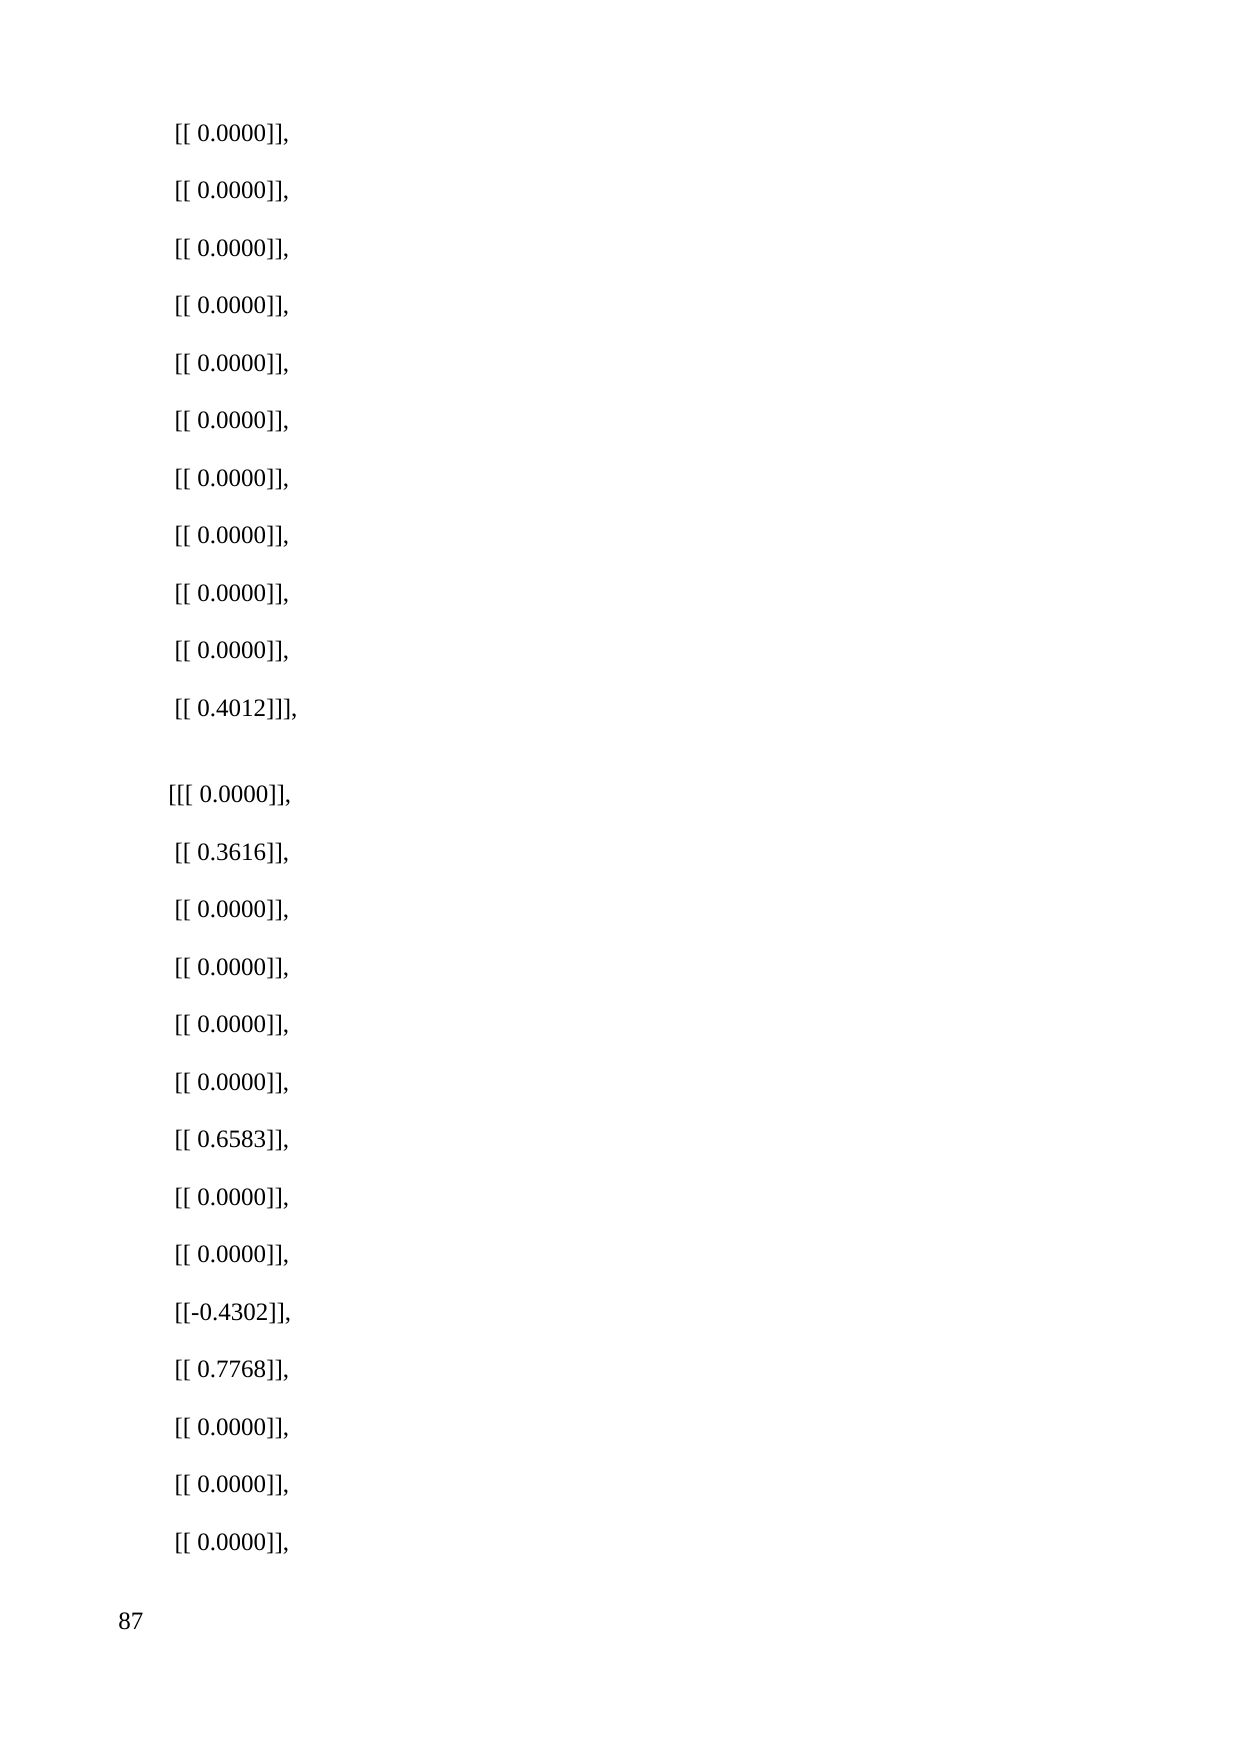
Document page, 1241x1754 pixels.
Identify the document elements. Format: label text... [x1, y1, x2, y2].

text [[ 0.0000]], [118, 1527, 1122, 1556]
text [[ 0.0000]], [118, 894, 1122, 923]
text [[ 0.0000]], [118, 406, 1122, 434]
text [[-0.4302]], [118, 1297, 1122, 1326]
text [[ 0.0000]], [118, 578, 1122, 607]
text [[ 0.0000]], [118, 118, 1122, 147]
text [[ 0.7768]], [118, 1354, 1122, 1383]
text [[ 0.0000]], [118, 1182, 1122, 1211]
text [[ 0.3616]], [118, 837, 1122, 866]
text [[ 0.0000]], [118, 291, 1122, 319]
text [[ 0.4012]]], [118, 693, 1122, 722]
text [[ 0.0000]], [118, 1009, 1122, 1038]
text [[ 0.0000]], [118, 1469, 1122, 1498]
text [[ 0.0000]], [118, 233, 1122, 262]
text [[ 0.0000]], [118, 521, 1122, 549]
text [[ 0.0000]], [118, 176, 1122, 204]
text [[ 0.0000]], [118, 952, 1122, 981]
text [[ 0.6583]], [118, 1124, 1122, 1153]
text [[ 0.0000]], [118, 463, 1122, 492]
text [[ 0.0000]], [118, 636, 1122, 664]
text [[ 0.0000]], [118, 1067, 1122, 1096]
text [[ 0.0000]], [118, 348, 1122, 377]
text [[ 0.0000]], [118, 1239, 1122, 1268]
text [[[ 0.0000]], [118, 779, 1122, 808]
text [[ 0.0000]], [118, 1412, 1122, 1441]
